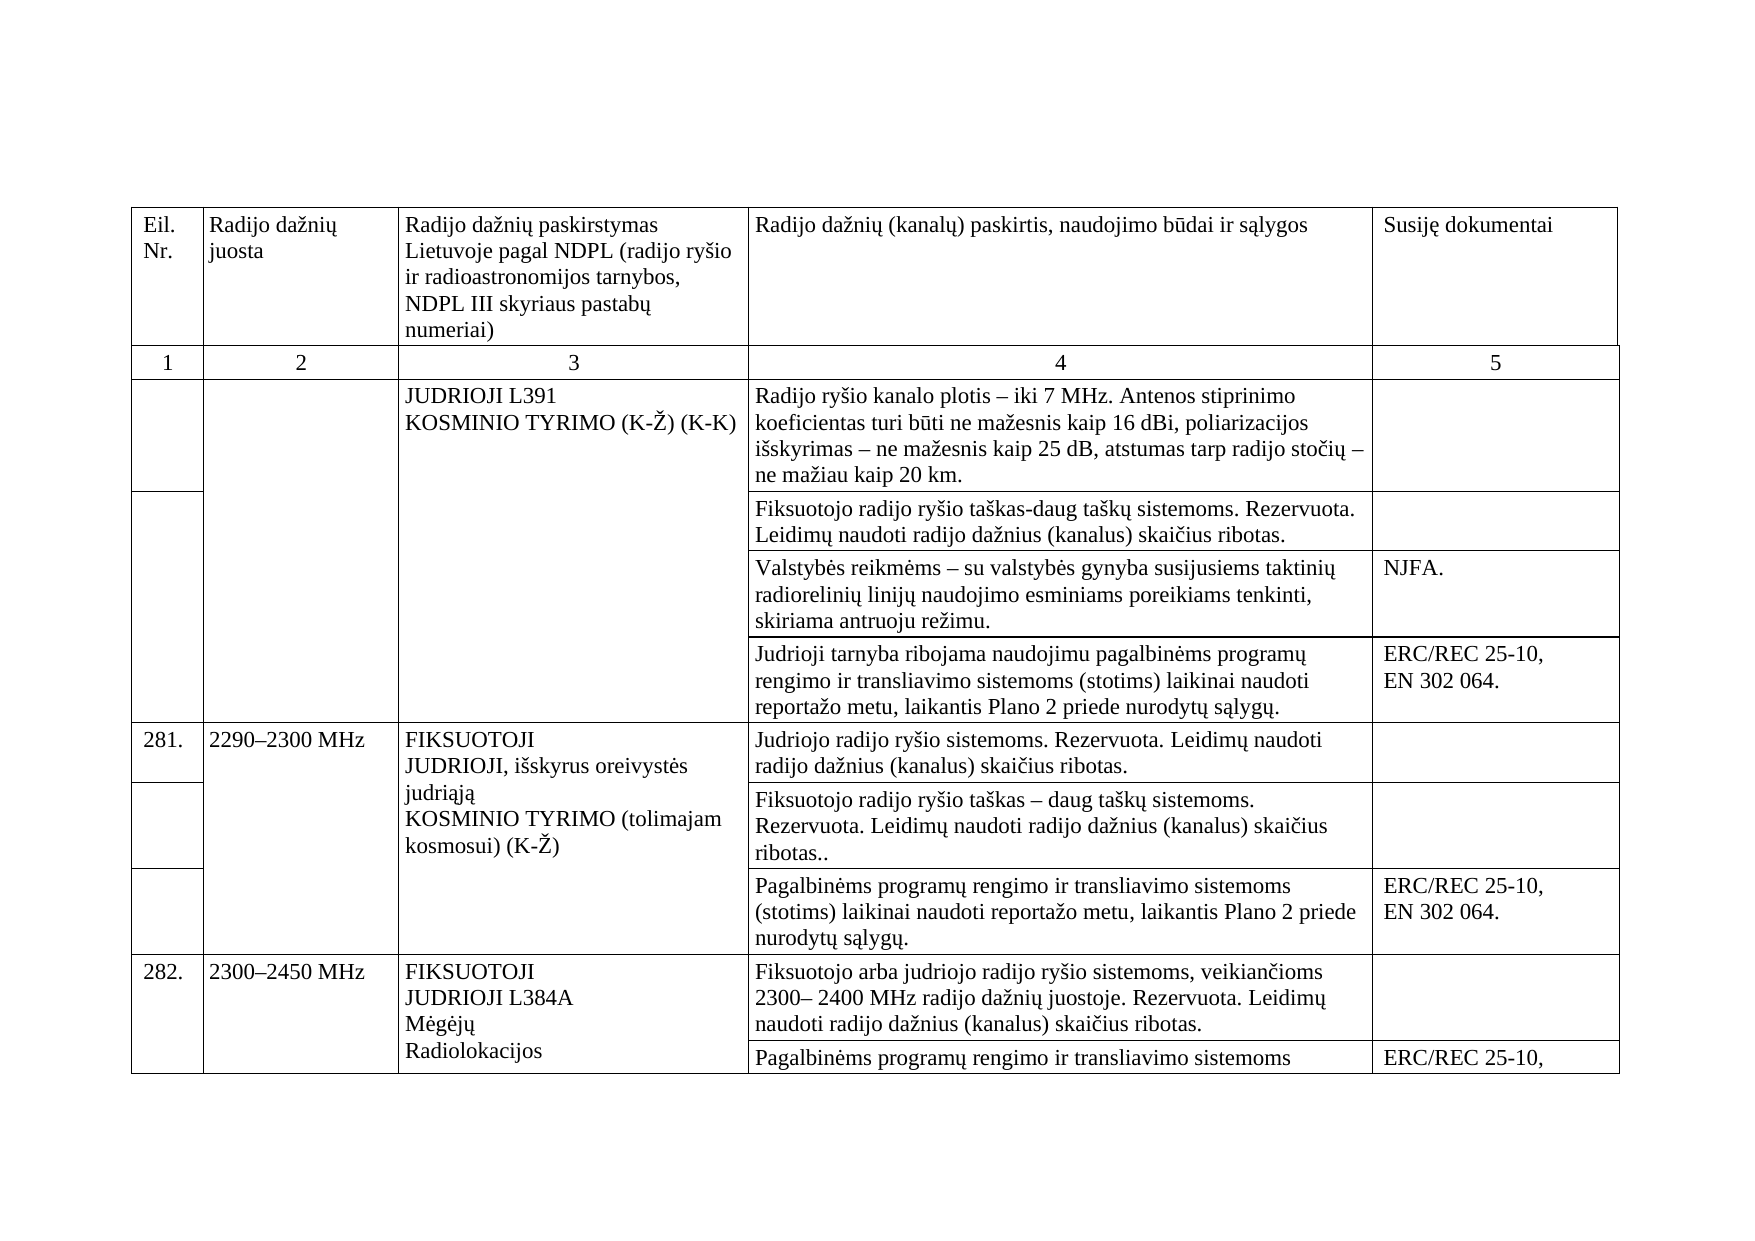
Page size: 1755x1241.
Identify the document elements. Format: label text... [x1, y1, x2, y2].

table_cell 4 [749, 346, 1372, 378]
table_cell [1373, 783, 1619, 868]
table_cell Fiksuotojo arba judriojo radijo ryšio sistemoms, veikiančioms 2300– 2400 MHz radijo dažnių juostoje. Rezervuota. Leidimų naudoti radijo dažnius (kanalus) skaičius ribotas. [749, 955, 1372, 1040]
table_cell ERC/REC 25-10, EN 302 064. [1373, 869, 1619, 954]
table_cell [1373, 380, 1619, 491]
table_header Radijo dažnių (kanalų) paskirtis, naudojimo būdai ir sąlygos [749, 208, 1372, 345]
table_cell Judriojo radijo ryšio sistemoms. Rezervuota. Leidimų naudoti radijo dažnius (kanalus) skaičius ribotas. [749, 723, 1372, 782]
table_cell FIKSUOTOJI JUDRIOJI, išskyrus oreivystės judriąją KOSMINIO TYRIMO (tolimajam kosmosui) (K-Ž) [399, 723, 748, 954]
table_cell NJFA. [1373, 551, 1619, 636]
table_cell Valstybės reikmėms – su valstybės gynyba susijusiems taktinių radiorelinių linijų naudojimo esminiams poreikiams tenkinti, skiriama antruoju režimu. [749, 551, 1372, 636]
table_cell JUDRIOJI L391 KOSMINIO TYRIMO (K-Ž) (K-K) [399, 380, 748, 722]
table_cell [132, 380, 203, 491]
table_cell [1373, 492, 1619, 550]
table_cell [204, 380, 398, 722]
table_cell [132, 783, 203, 868]
table_cell Fiksuotojo radijo ryšio taškas – daug taškų sistemoms. Rezervuota. Leidimų naudoti radijo dažnius (kanalus) skaičius ribotas.. [749, 783, 1372, 868]
table_cell [1373, 723, 1619, 782]
table_cell 281. [132, 723, 203, 782]
table_cell Radijo ryšio kanalo plotis – iki 7 MHz. Antenos stiprinimo koeficientas turi būti ne mažesnis kaip 16 dBi, poliarizacijos išskyrimas – ne mažesnis kaip 25 dB, atstumas tarp radijo stočių – ne mažiau kaip 20 km. [749, 380, 1372, 491]
table_cell 2 [204, 346, 398, 378]
table_cell Judrioji tarnyba ribojama naudojimu pagalbinėms programų rengimo ir transliavimo sistemoms (stotims) laikinai naudoti reportažo metu, laikantis Plano 2 priede nurodytų sąlygų. [749, 638, 1372, 722]
table_cell 1 [132, 346, 203, 378]
table_cell Pagalbinėms programų rengimo ir transliavimo sistemoms [749, 1041, 1372, 1073]
table_header Radijo dažnių paskirstymas Lietuvoje pagal NDPL (radijo ryšio ir radioastronomijos tarnybos, NDPL III skyriaus pastabų numeriai) [399, 208, 748, 345]
table_cell FIKSUOTOJI JUDRIOJI L384A Mėgėjų Radiolokacijos [399, 955, 748, 1073]
table_cell 2300–2450 MHz [204, 955, 398, 1073]
table_cell 2290–2300 MHz [204, 723, 398, 954]
table_cell ERC/REC 25-10, [1373, 1041, 1619, 1073]
table_cell 3 [399, 346, 748, 378]
table_cell [132, 869, 203, 954]
table_cell [132, 492, 203, 722]
table_cell 5 [1373, 346, 1619, 378]
table_header Eil. Nr. [132, 208, 203, 345]
table_cell [1373, 955, 1619, 1040]
table_cell Pagalbinėms programų rengimo ir transliavimo sistemoms (stotims) laikinai naudoti reportažo metu, laikantis Plano 2 priede nurodytų sąlygų. [749, 869, 1372, 954]
table_cell ERC/REC 25-10, EN 302 064. [1373, 638, 1619, 722]
table_cell 282. [132, 955, 203, 1073]
table_header Susiję dokumentai [1373, 208, 1617, 345]
table_header Radijo dažnių juosta [204, 208, 398, 345]
table_cell Fiksuotojo radijo ryšio taškas-daug taškų sistemoms. Rezervuota. Leidimų naudoti radijo dažnius (kanalus) skaičius ribotas. [749, 492, 1372, 550]
